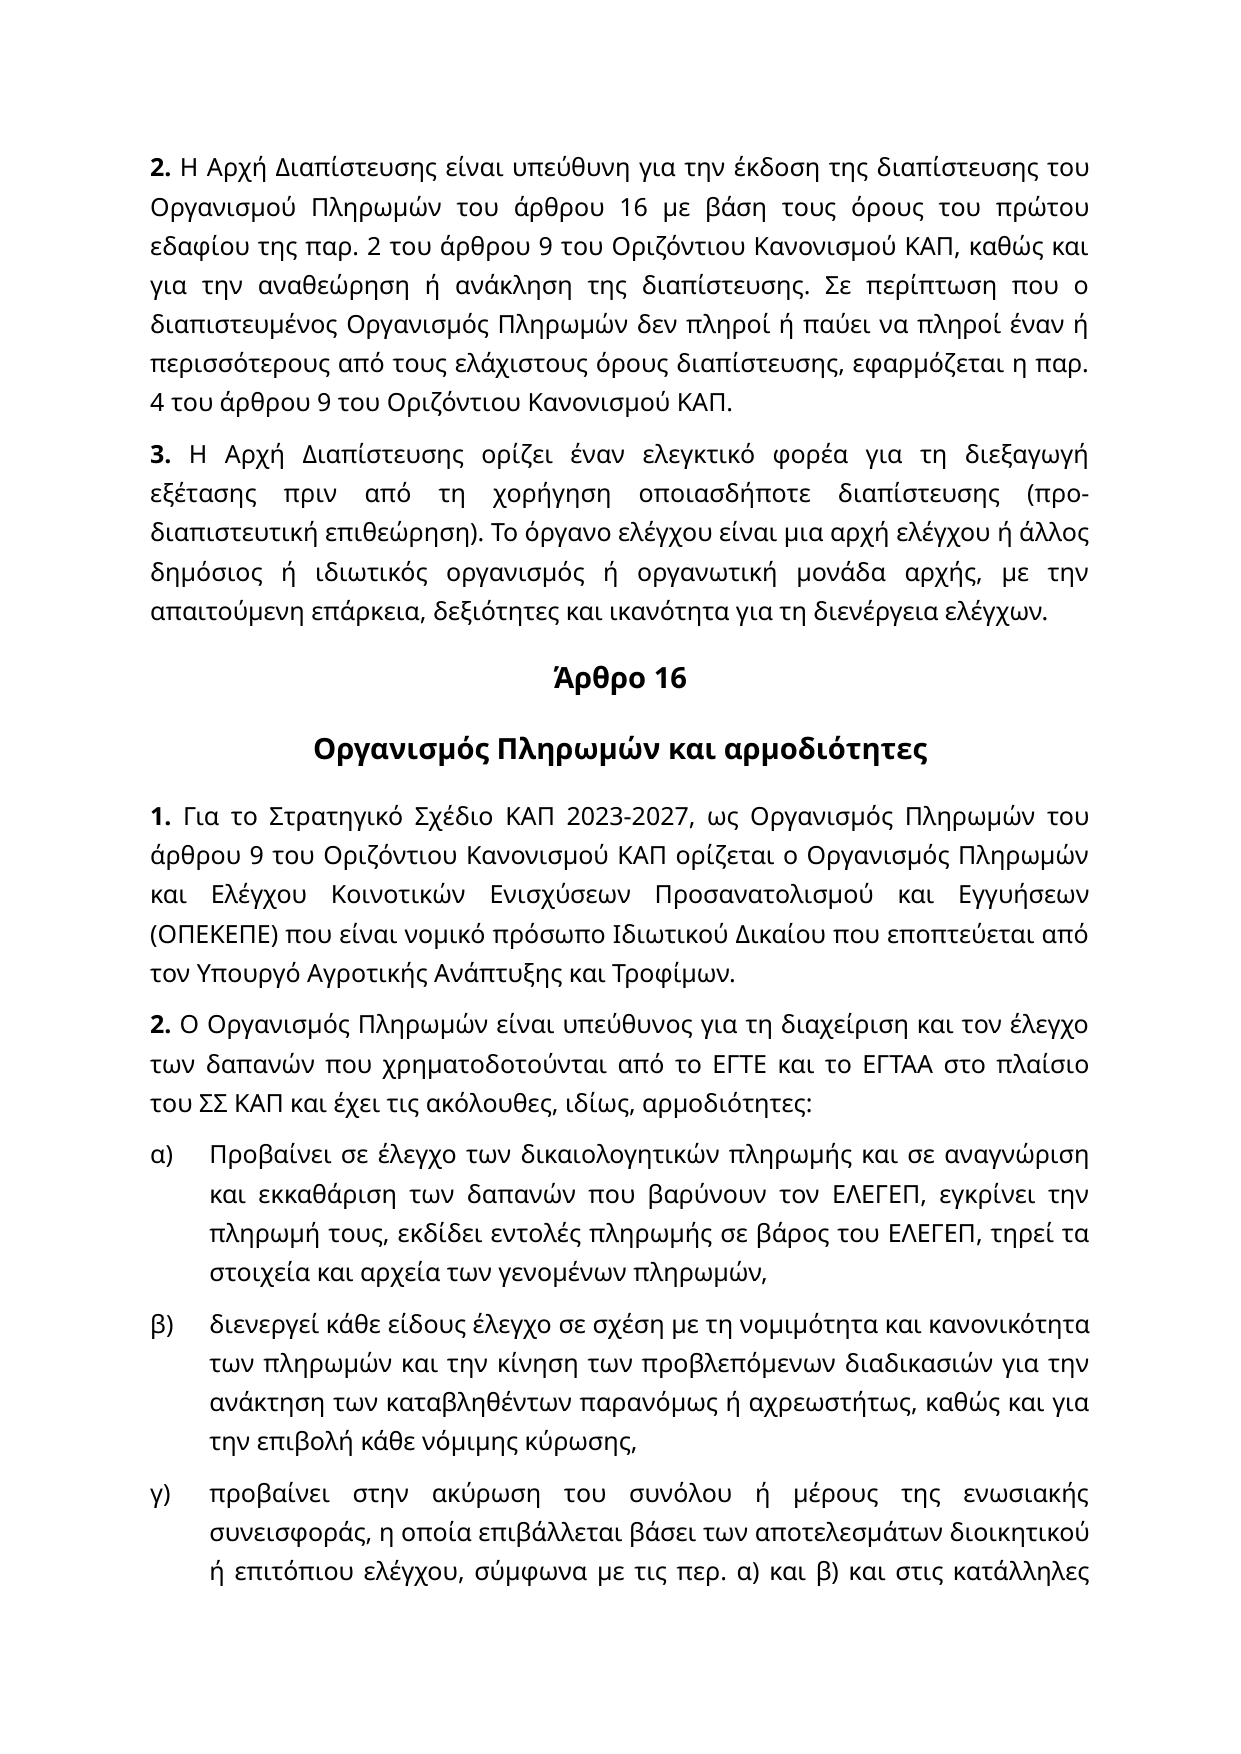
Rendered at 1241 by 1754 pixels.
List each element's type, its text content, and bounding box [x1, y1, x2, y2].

list β) διενεργεί κάθε είδους έλεγχο σε σχέση με τη νομιμότητα και κανονικότητα των πληρωμών και την κίνηση των προβλεπόμενων διαδικασιών για την ανάκτηση των καταβληθέντων παρανόμως ή αχρεωστήτως, καθώς και για την επιβολή κάθε νόμιμης κύρωσης, [150, 1306, 1090, 1458]
subtitle Οργανισμός Πληρωμών και αρμοδιότητες [150, 728, 1090, 768]
text 3. Η Αρχή Διαπίστευσης ορίζει έναν ελεγκτικό φορέα για τη διεξαγωγή εξέτασης πριν από τη χορήγηση οποιασδήποτε διαπίστευσης (προ-διαπιστευτική επιθεώρηση). Το όργανο ελέγχου είναι μια αρχή ελέγχου ή άλλος δημόσιος ή ιδιωτικός οργανισμός ή οργανωτική μονάδα αρχής, με την απαιτούμενη επάρκεια, δεξιότητες και ικανότητα για τη διενέργεια ελέγχων. [150, 437, 1090, 627]
text 1. Για το Στρατηγικό Σχέδιο ΚΑΠ 2023-2027, ως Οργανισμός Πληρωμών του άρθρου 9 του Οριζόντιου Κανονισμού ΚΑΠ ορίζεται ο Οργανισμός Πληρωμών και Ελέγχου Κοινοτικών Ενισχύσεων Προσανατολισμού και Εγγυήσεων (ΟΠΕΚΕΠΕ) που είναι νομικό πρόσωπο Ιδιωτικού Δικαίου που εποπτεύεται από τον Υπουργό Αγροτικής Ανάπτυξης και Τροφίμων. [150, 799, 1090, 989]
list γ) προβαίνει στην ακύρωση του συνόλου ή μέρους της ενωσιακής συνεισφοράς, η οποία επιβάλλεται βάσει των αποτελεσμάτων διοικητικού ή επιτόπιου ελέγχου, σύμφωνα με τις περ. α) και β) και στις κατάλληλες [150, 1475, 1090, 1588]
text 2. Ο Οργανισμός Πληρωμών είναι υπεύθυνος για τη διαχείριση και τον έλεγχο των δαπανών που χρηματοδοτούνται από το ΕΓΤΕ και το ΕΓΤΑΑ στο πλαίσιο του ΣΣ ΚΑΠ και έχει τις ακόλουθες, ιδίως, αρμοδιότητες: [150, 1007, 1090, 1119]
text 2. Η Αρχή Διαπίστευσης είναι υπεύθυνη για την έκδοση της διαπίστευσης του Οργανισμού Πληρωμών του άρθρου 16 με βάση τους όρους του πρώτου εδαφίου της παρ. 2 του άρθρου 9 του Οριζόντιου Κανονισμού ΚΑΠ, καθώς και για την αναθεώρηση ή ανάκληση της διαπίστευσης. Σε περίπτωση που ο διαπιστευμένος Οργανισμός Πληρωμών δεν πληροί ή παύει να πληροί έναν ή περισσότερους από τους ελάχιστους όρους διαπίστευσης, εφαρμόζεται η παρ. 4 του άρθρου 9 του Οριζόντιου Κανονισμού ΚΑΠ. [150, 150, 1090, 419]
list α) Προβαίνει σε έλεγχο των δικαιολογητικών πληρωμής και σε αναγνώριση και εκκαθάριση των δαπανών που βαρύνουν τον ΕΛΕΓΕΠ, εγκρίνει την πληρωμή τους, εκδίδει εντολές πληρωμής σε βάρος του ΕΛΕΓΕΠ, τηρεί τα στοιχεία και αρχεία των γενομένων πληρωμών, [150, 1137, 1090, 1289]
subtitle Άρθρο 16 [150, 657, 1090, 697]
